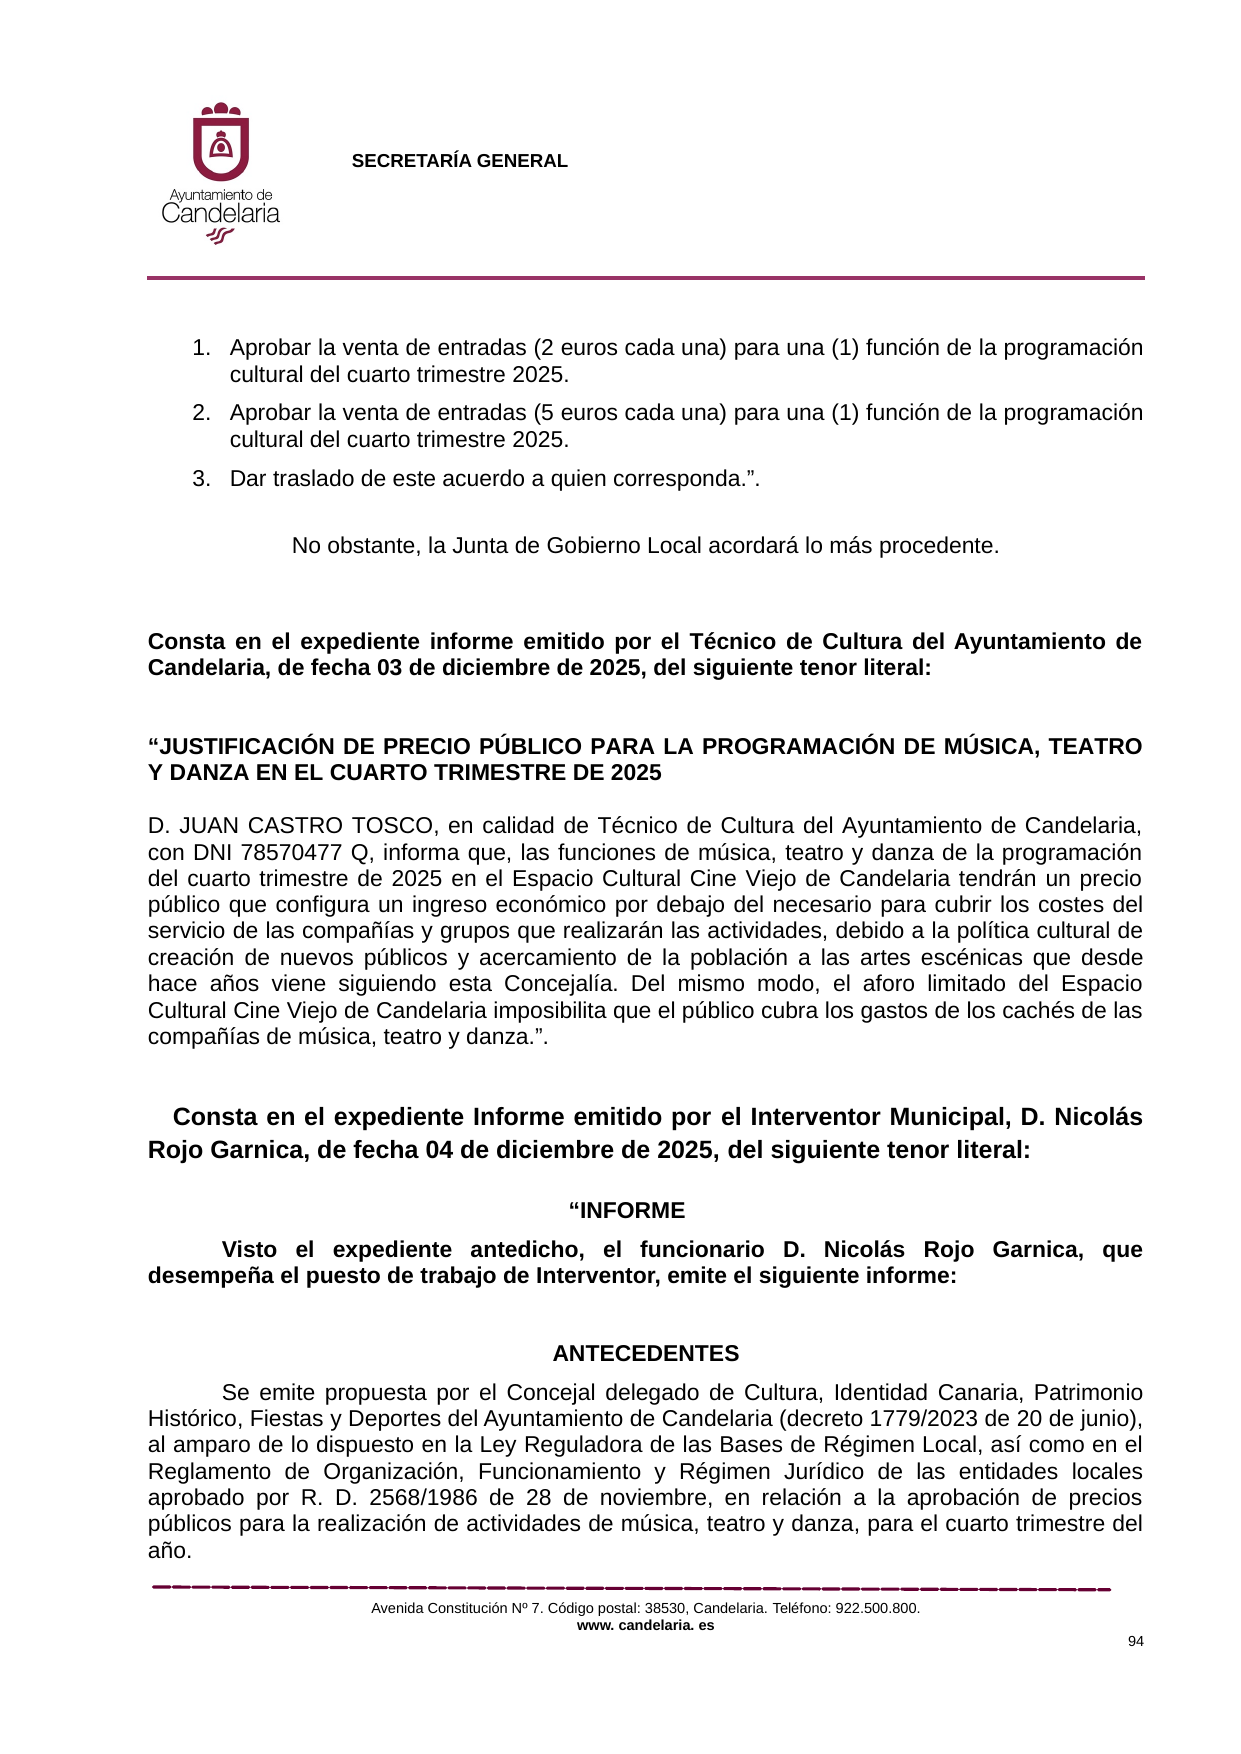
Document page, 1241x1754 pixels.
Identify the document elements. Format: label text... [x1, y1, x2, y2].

text Visto el expediente antedicho, el funcionario D. Nicolás Rojo Garnica, que desempeña el puesto de trabajo de Interventor, emite el siguiente informe: [148, 1236, 1144, 1288]
list Aprobar la venta de entradas (5 euros cada una) para una (1) función de la programación cultural del cuarto trimestre 2025. [192, 399, 1144, 452]
text Consta en el expediente Informe emitido por el Interventor Municipal, D. Nicolás Rojo Garnica, de fecha 04 de diciembre de 2025, del siguiente tenor literal: [148, 1102, 1144, 1164]
text D. JUAN CASTRO TOSCO, en calidad de Técnico de Cultura del Ayuntamiento de Candelaria, con DNI 78570477 Q, informa que, las funciones de música, teatro y danza de la programación del cuarto trimestre de 2025 en el Espacio Cultural Cine Viejo de Candelaria tendrán un precio público que configura un ingreso económico por debajo del necesario para cubrir los costes del servicio de las compañías y grupos que realizarán las actividades, debido a la política cultural de creación de nuevos públicos y acercamiento de la población a las artes escénicas que desde hace años viene siguiendo esta Concejalía. Del mismo modo, el aforo limitado del Espacio Cultural Cine Viejo de Candelaria imposibilita que el público cubra los gastos de los cachés de las compañías de música, teatro y danza.”. [148, 812, 1144, 1049]
text Se emite propuesta por el Concejal delegado de Cultura, Identidad Canaria, Patrimonio Histórico, Fiestas y Deportes del Ayuntamiento de Candelaria (decreto 1779/2023 de 20 de junio), al amparo de lo dispuesto en la Ley Reguladora de las Bases de Régimen Local, así como en el Reglamento de Organización, Funcionamiento y Régimen Jurídico de las entidades locales aprobado por R. D. 2568/1986 de 28 de noviembre, en relación a la aprobación de precios públicos para la realización de actividades de música, teatro y danza, para el cuarto trimestre del año. [148, 1378, 1144, 1563]
text “INFORME [148, 1197, 1144, 1223]
list Aprobar la venta de entradas (2 euros cada una) para una (1) función de la programación cultural del cuarto trimestre 2025. [192, 334, 1144, 387]
list Dar traslado de este acuerdo a quien corresponda.”. [192, 464, 1144, 491]
text Consta en el expediente informe emitido por el Técnico de Cultura del Ayuntamiento de Candelaria, de fecha 03 de diciembre de 2025, del siguiente tenor literal: [148, 628, 1144, 680]
text ANTECEDENTES [148, 1340, 1144, 1366]
text No obstante, la Junta de Gobierno Local acordará lo más procedente. [148, 532, 1144, 558]
text “JUSTIFICACIÓN DE PRECIO PÚBLICO PARA LA PROGRAMACIÓN DE MÚSICA, TEATRO Y DANZA EN EL CUARTO TRIMESTRE DE 2025 [148, 733, 1144, 786]
